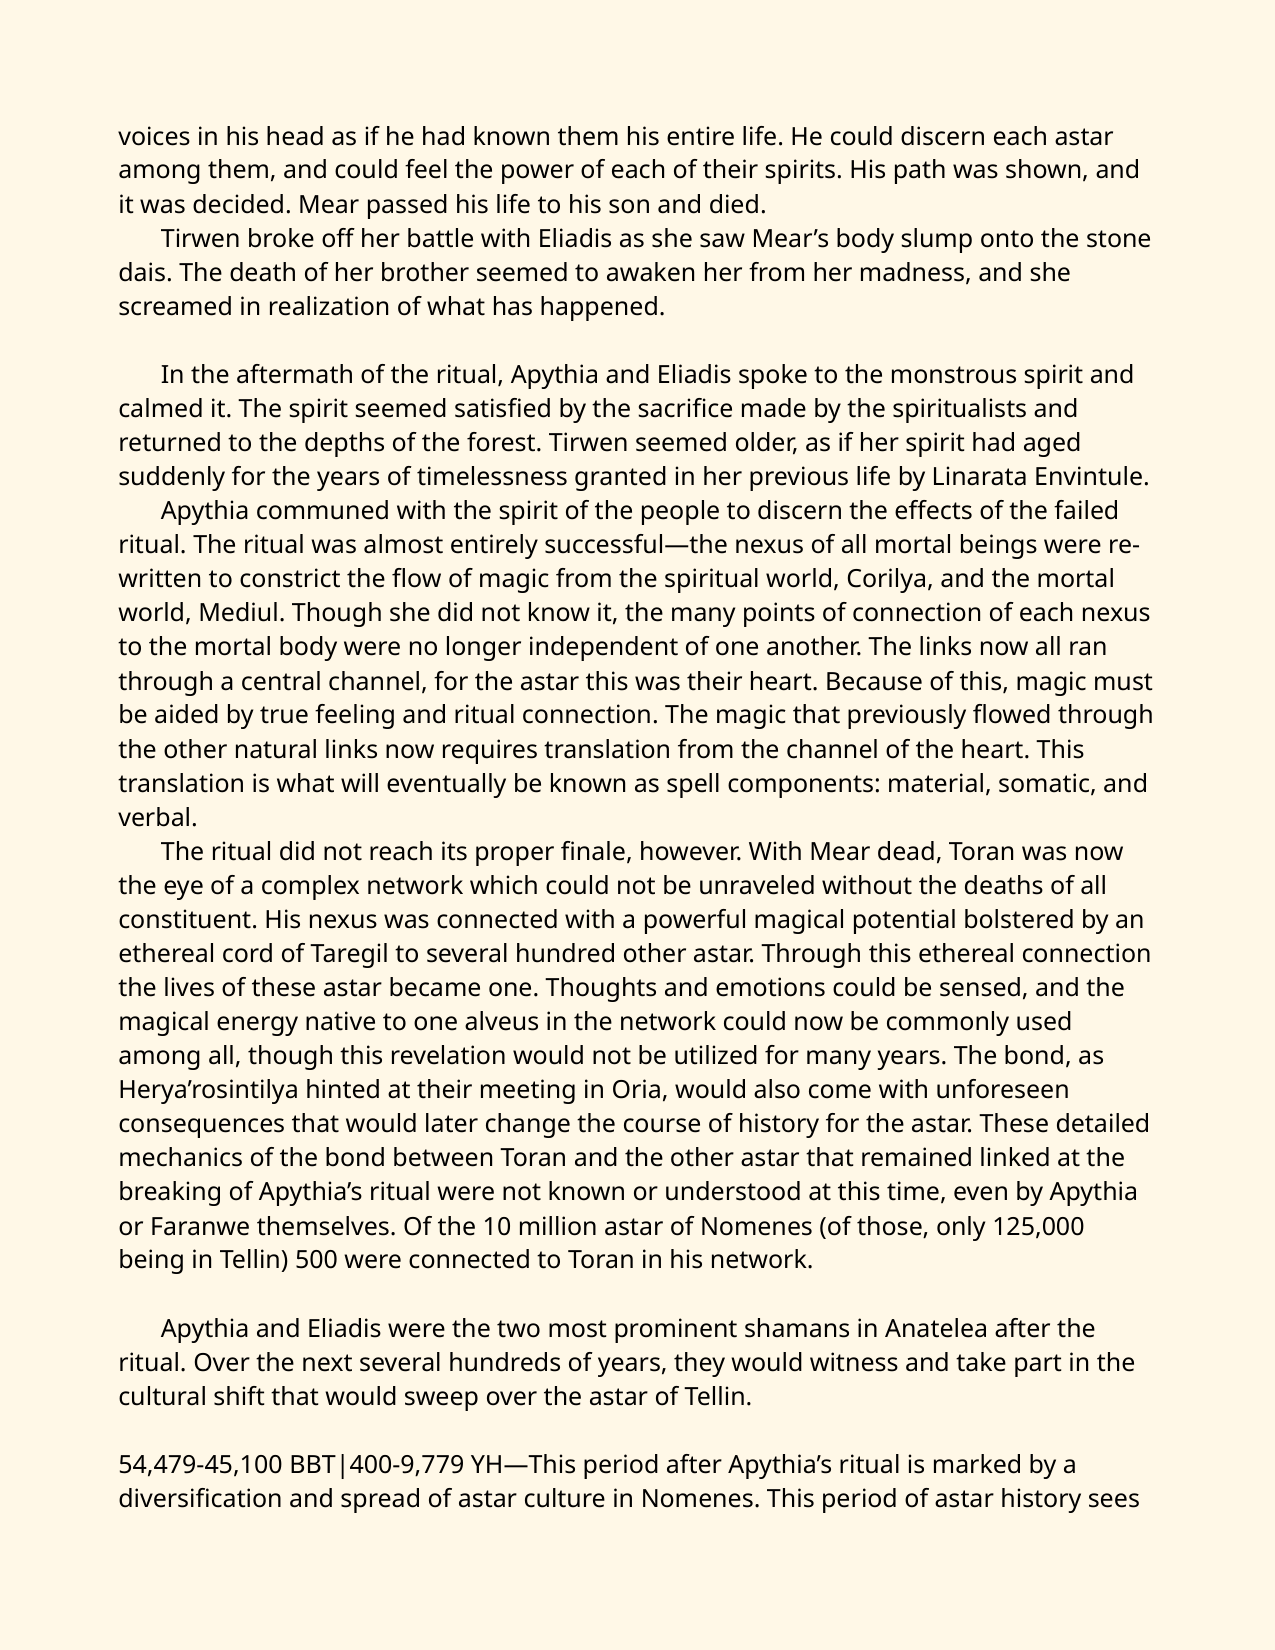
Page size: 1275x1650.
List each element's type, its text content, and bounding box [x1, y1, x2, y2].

text voices in his head as if he had known them his entire life. He could discern each astar among them, and could feel the power of each of their spirits. His path was shown, and it was decided. Mear passed his life to his son and died. [118, 118, 1157, 220]
text Apythia and Eliadis were the two most prominent shamans in Anatelea after the ritual. Over the next several hundreds of years, they would witness and take part in the cultural shift that would sweep over the astar of Tellin. [118, 1310, 1157, 1412]
text The ritual did not reach its proper finale, however. With Mear dead, Toran was now the eye of a complex network which could not be unraveled without the deaths of all constituent. His nexus was connected with a powerful magical potential bolstered by an ethereal cord of Taregil to several hundred other astar. Through this ethereal connection the lives of these astar became one. Thoughts and emotions could be sensed, and the magical energy native to one alveus in the network could now be commonly used among all, though this revelation would not be utilized for many years. The bond, as Herya’rosintilya hinted at their meeting in Oria, would also come with unforeseen consequences that would later change the course of history for the astar. These detailed mechanics of the bond between Toran and the other astar that remained linked at the breaking of Apythia’s ritual were not known or understood at this time, even by Apythia or Faranwe themselves. Of the 10 million astar of Nomenes (of those, only 125,000 being in Tellin) 500 were connected to Toran in his network. [118, 833, 1157, 1276]
text In the aftermath of the ritual, Apythia and Eliadis spoke to the monstrous spirit and calmed it. The spirit seemed satisfied by the sacrifice made by the spiritualists and returned to the depths of the forest. Tirwen seemed older, as if her spirit had aged suddenly for the years of timelessness granted in her previous life by Linarata Envintule. [118, 357, 1157, 493]
text Tirwen broke off her battle with Eliadis as she saw Mear’s body slump onto the stone dais. The death of her brother seemed to awaken her from her madness, and she screamed in realization of what has happened. [118, 220, 1157, 322]
text 54,479-45,100 BBT|400-9,779 YH—This period after Apythia’s ritual is marked by a diversification and spread of astar culture in Nomenes. This period of astar history sees [118, 1447, 1157, 1515]
text Apythia communed with the spirit of the people to discern the effects of the failed ritual. The ritual was almost entirely successful—the nexus of all mortal beings were re-written to constrict the flow of magic from the spiritual world, Corilya, and the mortal world, Mediul. Though she did not know it, the many points of connection of each nexus to the mortal body were no longer independent of one another. The links now all ran through a central channel, for the astar this was their heart. Because of this, magic must be aided by true feeling and ritual connection. The magic that previously flowed through the other natural links now requires translation from the channel of the heart. This translation is what will eventually be known as spell components: material, somatic, and verbal. [118, 493, 1157, 833]
